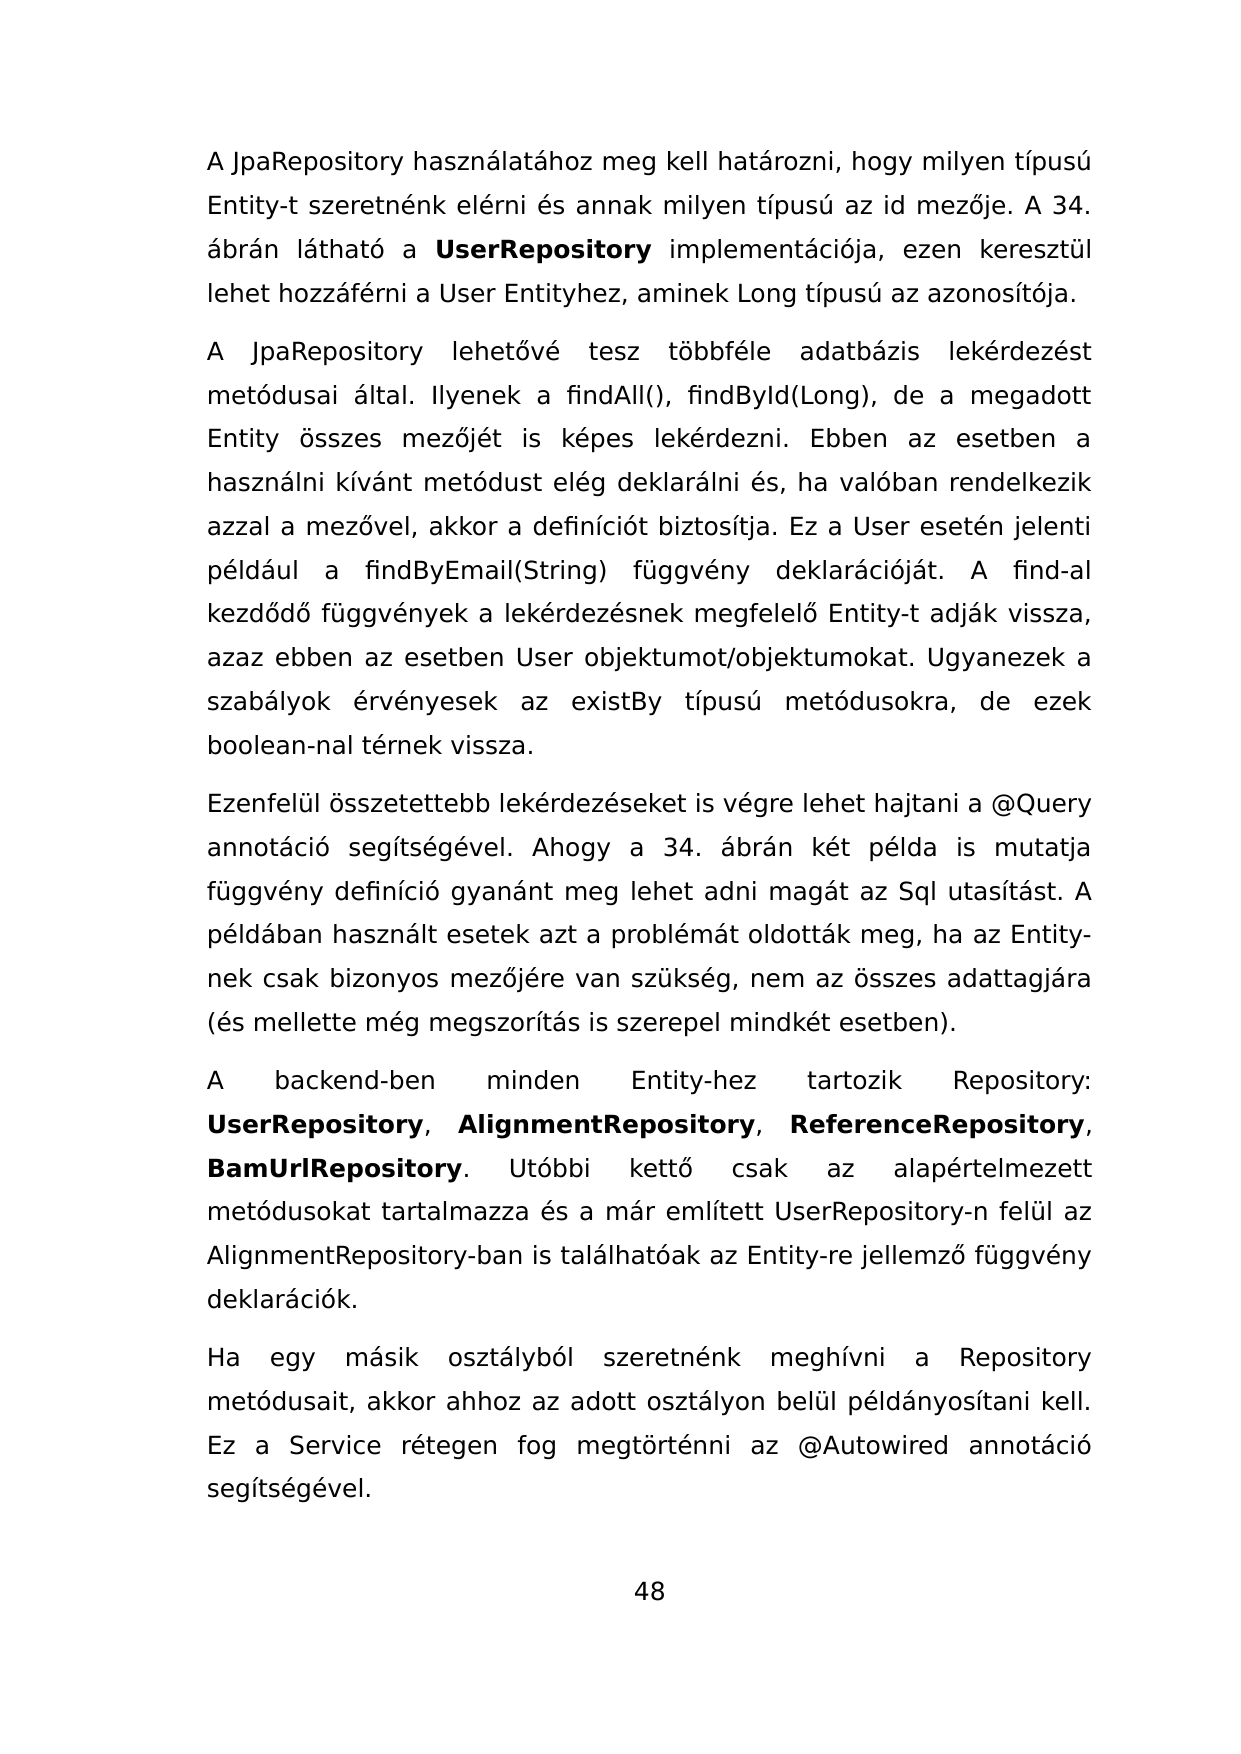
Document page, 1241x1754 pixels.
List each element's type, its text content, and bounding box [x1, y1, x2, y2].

text A backend-ben minden Entity-hez tartozik Repository: UserRepository, AlignmentRepository, ReferenceRepository, BamUrlRepository. Utóbbi kettő csak az alapértelmezett metódusokat tartalmazza és a már említett UserRepository-n felül az AlignmentRepository-ban is találhatóak az Entity-re jellemző függvény deklarációk. [207, 1066, 1093, 1314]
text A JpaRepository lehetővé tesz többféle adatbázis lekérdezést metódusai által. Ilyenek a findAll(), findById(Long), de a megadott Entity összes mezőjét is képes lekérdezni. Ebben az esetben a használni kívánt metódust elég deklarálni és, ha valóban rendelkezik azzal a mezővel, akkor a definíciót biztosítja. Ez a User esetén jelenti például a findByEmail(String) függvény deklarációját. A find-al kezdődő függvények a lekérdezésnek megfelelő Entity-t adják vissza, azaz ebben az esetben User objektumot/objektumokat. Ugyanezek a szabályok érvényesek az existBy típusú metódusokra, de ezek boolean-nal térnek vissza. [207, 337, 1093, 760]
text Ha egy másik osztályból szeretnénk meghívni a Repository metódusait, akkor ahhoz az adott osztályon belül példányosítani kell. Ez a Service rétegen fog megtörténni az @Autowired annotáció segítségével. [207, 1343, 1093, 1504]
text Ezenfelül összetettebb lekérdezéseket is végre lehet hajtani a @Query annotáció segítségével. Ahogy a 34. ábrán két példa is mutatja függvény definíció gyanánt meg lehet adni magát az Sql utasítást. A példában használt esetek azt a problémát oldották meg, ha az Entity-nek csak bizonyos mezőjére van szükség, nem az összes adattagjára (és mellette még megszorítás is szerepel mindkét esetben). [207, 789, 1093, 1037]
text A JpaRepository használatához meg kell határozni, hogy milyen típusú Entity-t szeretnénk elérni és annak milyen típusú az id mezője. A 34. ábrán látható a UserRepository implementációja, ezen keresztül lehet hozzáférni a User Entityhez, aminek Long típusú az azonosítója. [207, 148, 1093, 308]
